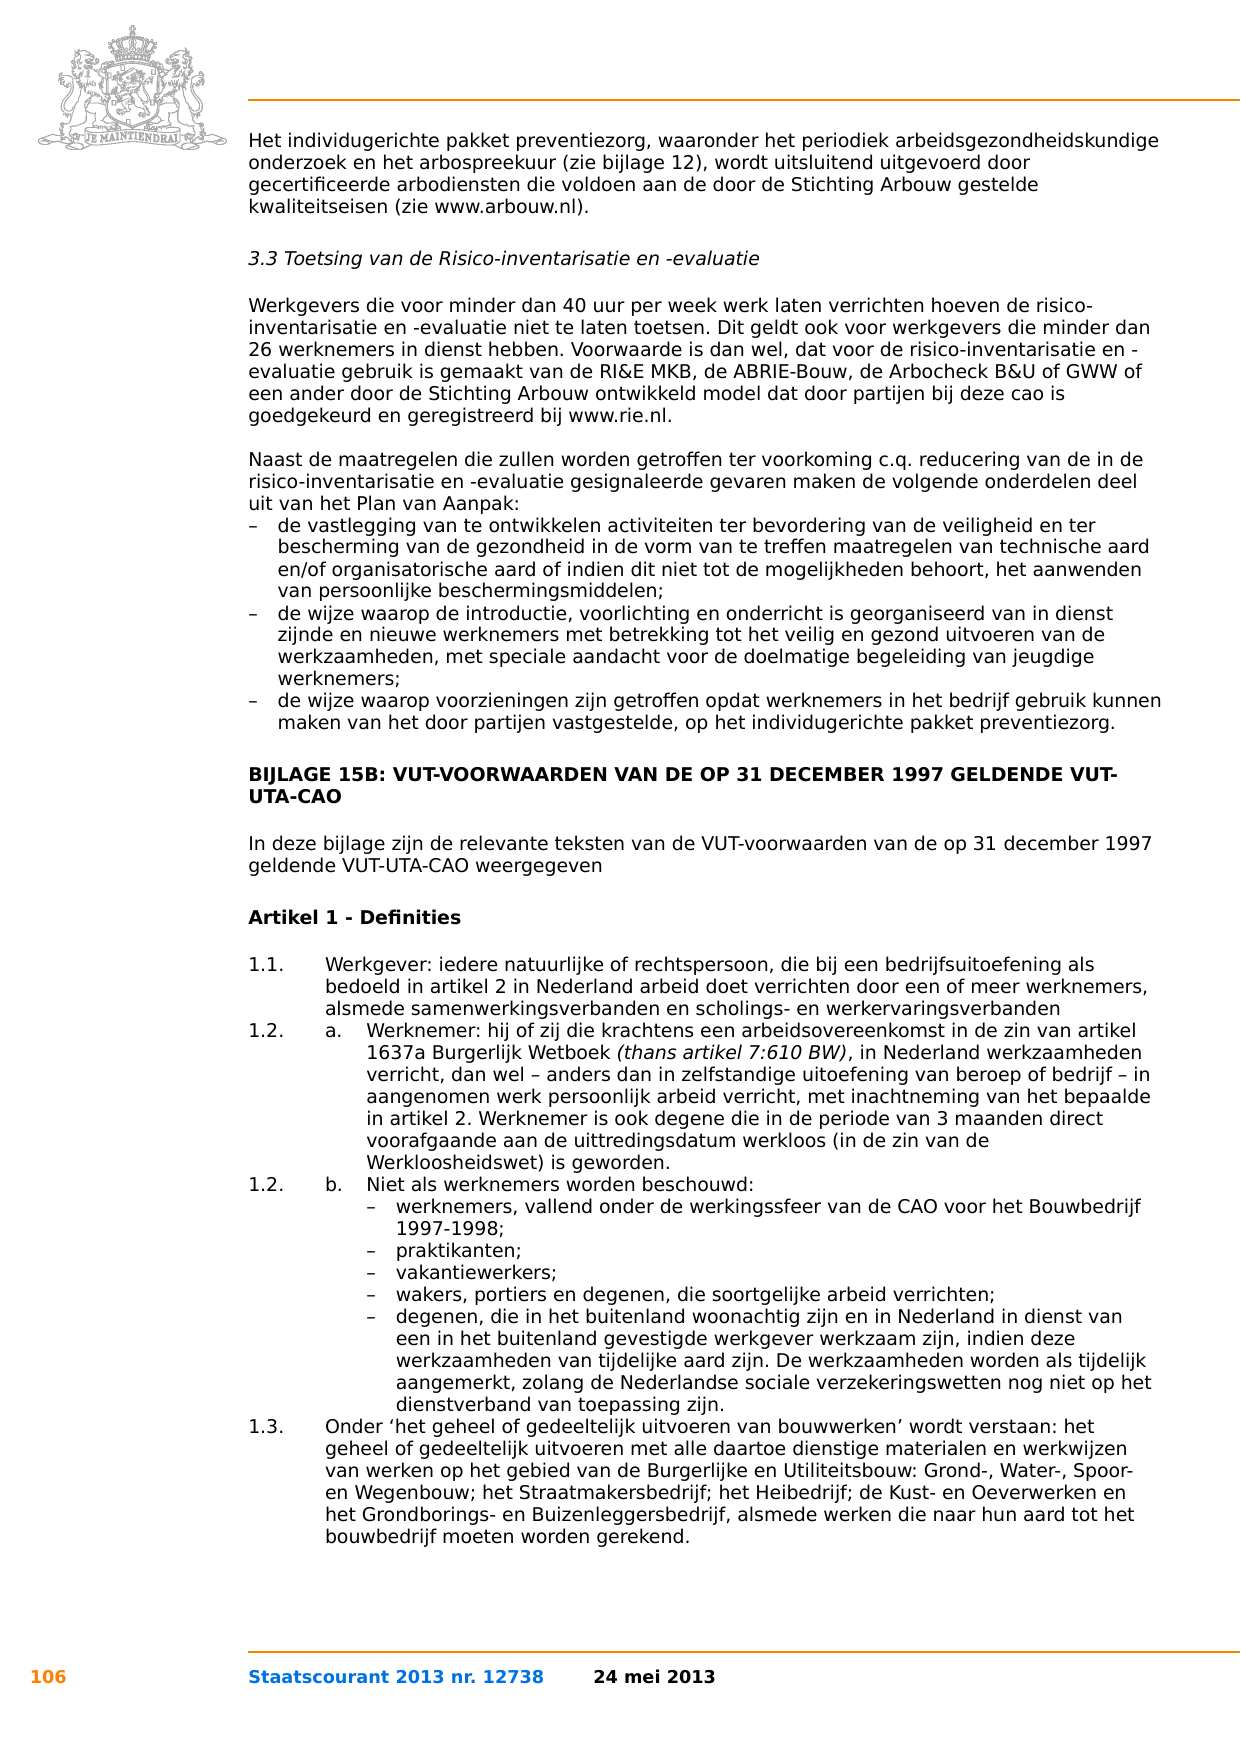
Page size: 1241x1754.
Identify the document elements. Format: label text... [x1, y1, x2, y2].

picture [38, 25, 227, 150]
subtitle 3.3 Toetsing van de Risico-inventarisatie en -evaluatie [248, 248, 1163, 270]
text Werkgevers die voor minder dan 40 uur per week werk laten verrichten hoeven de risico-inventarisatie en -evaluatie niet te laten toetsen. Dit geldt ook voor werkgevers die minder dan 26 werknemers in dienst hebben. Voorwaarde is dan wel, dat voor de risico-inventarisatie en -evaluatie gebruik is gemaakt van de RI&E MKB, de ABRIE-Bouw, de Arbocheck B&U of GWW of een ander door de Stichting Arbouw ontwikkeld model dat door partijen bij deze cao is goedgekeurd en geregistreerd bij www.rie.nl. [248, 295, 1163, 427]
subtitle Artikel 1 - Definities [248, 907, 1163, 929]
text – werknemers, vallend onder de werkingssfeer van de CAO voor het Bouwbedrijf 1997-1998; [366, 1196, 1163, 1240]
text – vakantiewerkers; [366, 1262, 1163, 1284]
text 1.3. Onder ‘het geheel of gedeeltelijk uitvoeren van bouwwerken’ wordt verstaan: het geheel of gedeeltelijk uitvoeren met alle daartoe dienstige materialen en werkwijzen van werken op het gebied van de Burgerlijke en Utiliteitsbouw: Grond-, Water-, Spoor- en Wegenbouw; het Straatmakersbedrijf; het Heibedrijf; de Kust- en Oeverwerken en het Grondborings- en Buizenleggersbedrijf, alsmede werken die naar hun aard tot het bouwbedrijf moeten worden gerekend. [248, 1416, 1163, 1548]
text 1.2. b. Niet als werknemers worden beschouwd: [248, 1174, 1163, 1196]
text – de wijze waarop de introductie, voorlichting en onderricht is georganiseerd van in dienst zijnde en nieuwe werknemers met betrekking tot het veilig en gezond uitvoeren van de werkzaamheden, met speciale aandacht voor de doelmatige begeleiding van jeugdige werknemers; [248, 602, 1163, 690]
text 1.1. Werkgever: iedere natuurlijke of rechtspersoon, die bij een bedrijfsuitoefening als bedoeld in artikel 2 in Nederland arbeid doet verrichten door een of meer werknemers, alsmede samenwerkingsverbanden en scholings- en werkervaringsverbanden [248, 954, 1163, 1020]
text – praktikanten; [366, 1240, 1163, 1262]
text 1.2. a. Werknemer: hij of zij die krachtens een arbeidsovereenkomst in de zin van artikel 1637a Burgerlijk Wetboek (thans artikel 7:610 BW), in Nederland werkzaamheden verricht, dan wel – anders dan in zelfstandige uitoefening van beroep of bedrijf – in aangenomen werk persoonlijk arbeid verricht, met inachtneming van het bepaalde in artikel 2. Werknemer is ook degene die in de periode van 3 maanden direct voorafgaande aan de uittredingsdatum werkloos (in de zin van de Werkloosheidswet) is geworden. [248, 1020, 1163, 1174]
text Het individugerichte pakket preventiezorg, waaronder het periodiek arbeidsgezondheidskundige onderzoek en het arbospreekuur (zie bijlage 12), wordt uitsluitend uitgevoerd door gecertificeerde arbodiensten die voldoen aan de door de Stichting Arbouw gestelde kwaliteitseisen (zie www.arbouw.nl). [248, 130, 1163, 218]
text Naast de maatregelen die zullen worden getroffen ter voorkoming c.q. reducering van de in de risico-inventarisatie en -evaluatie gesignaleerde gevaren maken de volgende onderdelen deel uit van het Plan van Aanpak: [248, 448, 1163, 514]
text – degenen, die in het buitenland woonachtig zijn en in Nederland in dienst van een in het buitenland gevestigde werkgever werkzaam zijn, indien deze werkzaamheden van tijdelijke aard zijn. De werkzaamheden worden als tijdelijk aangemerkt, zolang de Nederlandse sociale verzekeringswetten nog niet op het dienstverband van toepassing zijn. [366, 1306, 1163, 1416]
text – de vastlegging van te ontwikkelen activiteiten ter bevordering van de veiligheid en ter bescherming van de gezondheid in de vorm van te treffen maatregelen van technische aard en/of organisatorische aard of indien dit niet tot de mogelijkheden behoort, het aanwenden van persoonlijke beschermingsmiddelen; [248, 514, 1163, 602]
text In deze bijlage zijn de relevante teksten van de VUT-voorwaarden van de op 31 december 1997 geldende VUT-UTA-CAO weergegeven [248, 833, 1163, 877]
text – de wijze waarop voorzieningen zijn getroffen opdat werknemers in het bedrijf gebruik kunnen maken van het door partijen vastgestelde, op het individugerichte pakket preventiezorg. [248, 690, 1163, 734]
text – wakers, portiers en degenen, die soortgelijke arbeid verrichten; [366, 1284, 1163, 1306]
subtitle BIJLAGE 15B: VUT-VOORWAARDEN VAN DE OP 31 DECEMBER 1997 GELDENDE VUT-UTA-CAO [248, 764, 1163, 808]
